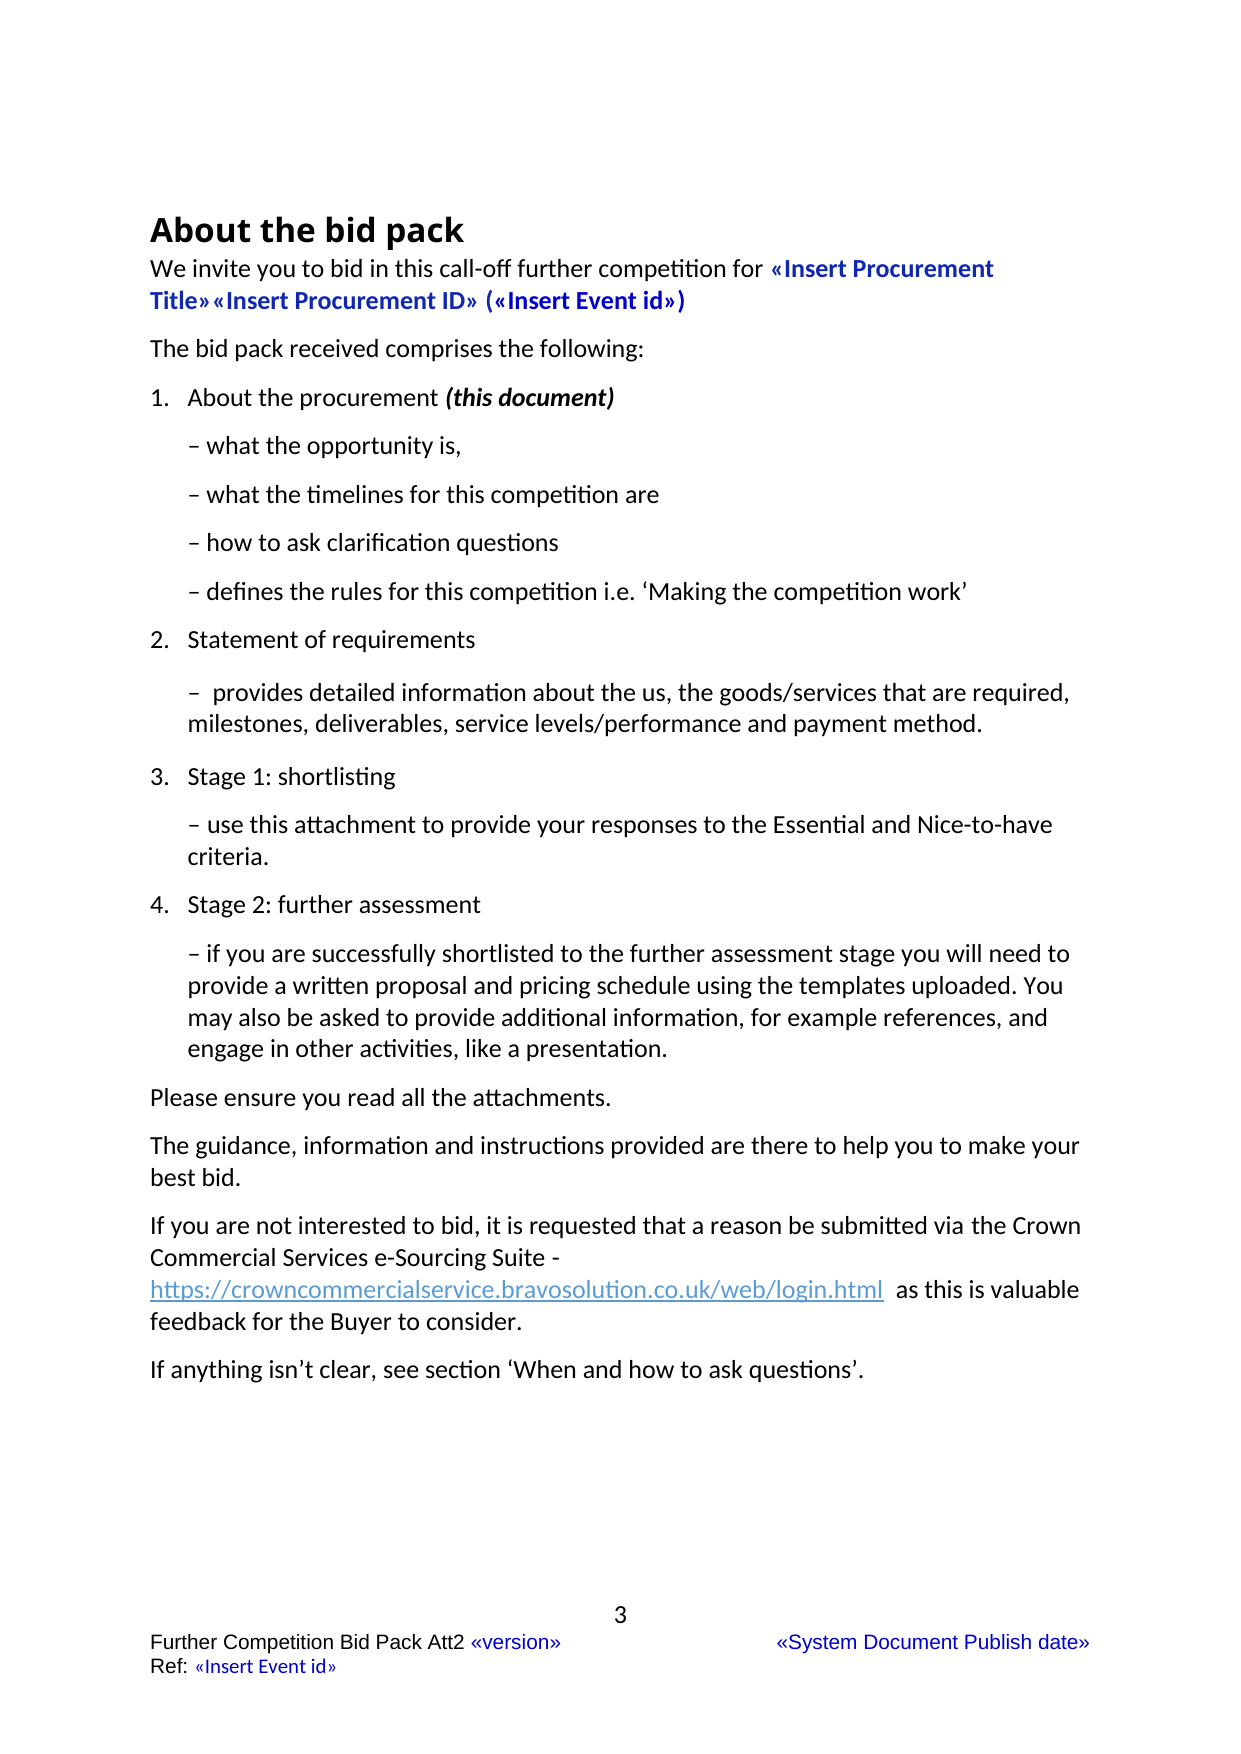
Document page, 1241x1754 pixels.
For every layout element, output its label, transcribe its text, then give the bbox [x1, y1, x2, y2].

text If you are not interested to bid, it is requested that a reason be submitted via the Crown Commercial Services e-Sourcing Suite - https://crowncommercialservice.bravosolution.co.uk/web/login.html as this is valuable feedback for the Buyer to consider. [150, 1209, 1090, 1337]
text – provides detailed information about the us, the goods/services that are required, milestones, deliverables, service levels/performance and payment method. [187, 676, 1090, 739]
text – what the opportunity is, [187, 429, 1090, 461]
list Stage 1: shortlisting [150, 760, 1090, 792]
list – if you are successfully shortlisted to the further assessment stage you will need to provide a written proposal and pricing schedule using the templates uploaded. You may also be asked to provide additional information, for example references, and engage in other activities, like a presentation. [187, 937, 1090, 1064]
text Please ensure you read all the attachments. [150, 1081, 1090, 1113]
text The guidance, information and instructions provided are there to help you to make your best bid. [150, 1129, 1090, 1193]
subtitle About the bid pack [150, 207, 1090, 252]
text – what the timelines for this competition are [187, 478, 1090, 509]
list Stage 2: further assessment [150, 889, 1090, 920]
list Statement of requirements [150, 623, 1090, 655]
text – defines the rules for this competition i.e. ‘Making the competition work’ [187, 574, 1090, 606]
text We invite you to bid in this call-off further competition for «Insert Procurement Title»«Insert Procurement ID» («Insert Event id») [150, 252, 1090, 316]
text The bid pack received comprises the following: [150, 332, 1090, 364]
list – use this attachment to provide your responses to the Essential and Nice-to-have criteria. [187, 808, 1090, 872]
text – how to ask clarification questions [187, 526, 1090, 558]
text If anything isn’t clear, see section ‘When and how to ask questions’. [150, 1353, 1090, 1385]
list About the procurement (this document) [150, 381, 1090, 413]
